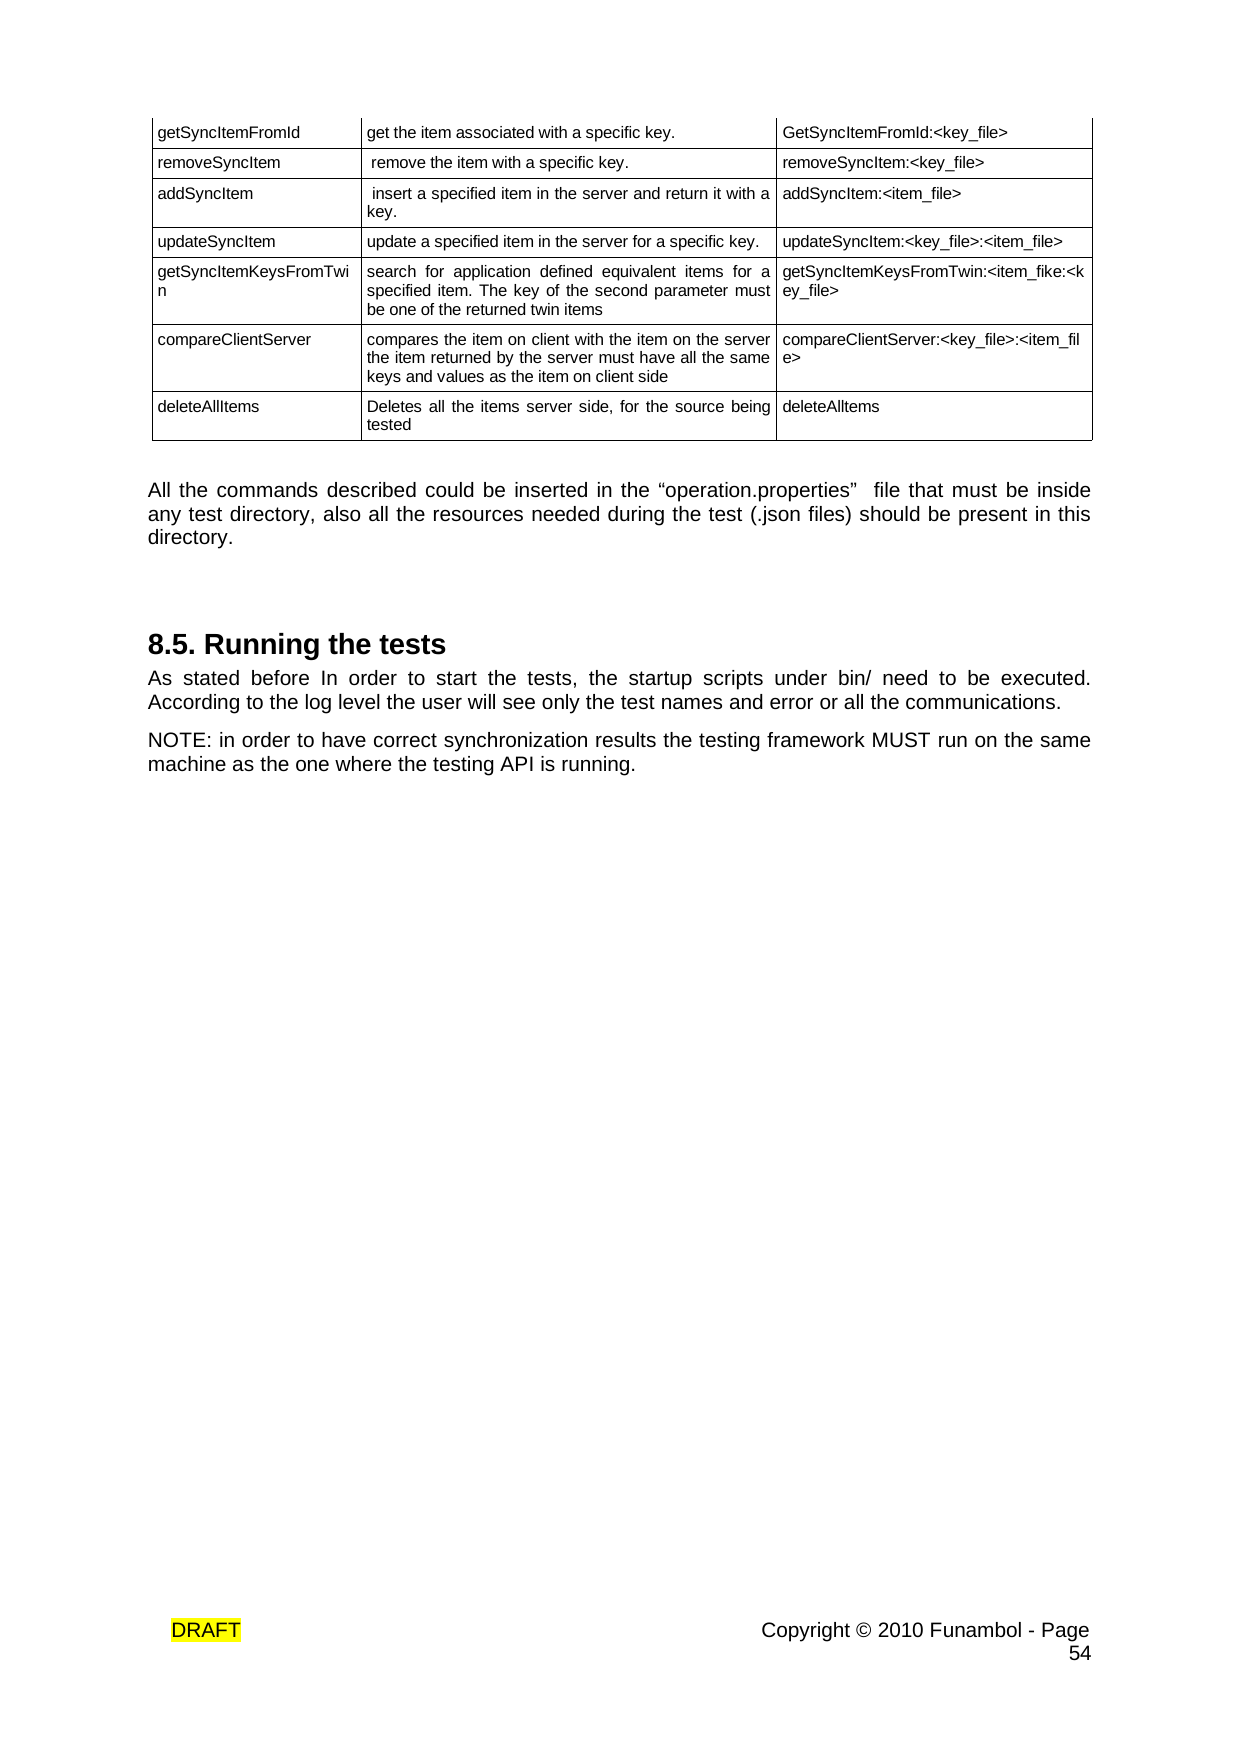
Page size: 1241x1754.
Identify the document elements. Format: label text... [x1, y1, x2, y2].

table_cell Deletes all the items server side, for the source being tested [362, 392, 776, 440]
table_cell compares the item on client with the item on the server the item returned by the server must have all the same keys and values as the item on client side [362, 325, 776, 391]
text All the commands described could be inserted in the “operation.properties” file that must be inside any test directory, also all the resources needed during the test (.json files) should be present in this directory. [148, 479, 1093, 549]
table_cell GetSyncItemFromId:<key_file> [777, 118, 1092, 148]
table_cell insert a specified item in the server and return it with a key. [362, 179, 776, 227]
table_cell compareClientServer [153, 325, 361, 391]
text As stated before In order to start the tests, the startup scripts under bin/ need to be executed. According to the log level the user will see only the test names and error or all the communications. [148, 667, 1093, 714]
subtitle Running the tests [148, 628, 1093, 660]
table_cell getSyncItemKeysFromTwin [153, 258, 361, 324]
table_cell updateSyncItem [153, 228, 361, 257]
table_cell addSyncItem:<item_file> [777, 179, 1092, 227]
table_cell deleteAlltems [777, 392, 1092, 440]
table_cell getSyncItemFromId [153, 118, 361, 148]
table_cell addSyncItem [153, 179, 361, 227]
table_cell removeSyncItem:<key_file> [777, 149, 1092, 178]
table_cell get the item associated with a specific key. [362, 118, 776, 148]
table_cell getSyncItemKeysFromTwin:<item_fike:<key_file> [777, 258, 1092, 324]
text NOTE: in order to have correct synchronization results the testing framework MUST run on the same machine as the one where the testing API is running. [148, 729, 1093, 776]
table_cell compareClientServer:<key_file>:<item_file> [777, 325, 1092, 391]
table_cell updateSyncItem:<key_file>:<item_file> [777, 228, 1092, 257]
table_cell removeSyncItem [153, 149, 361, 178]
table_cell search for application defined equivalent items for a specified item. The key of the second parameter must be one of the returned twin items [362, 258, 776, 324]
table_cell update a specified item in the server for a specific key. [362, 228, 776, 257]
table_cell remove the item with a specific key. [362, 149, 776, 178]
table_cell deleteAllItems [153, 392, 361, 440]
